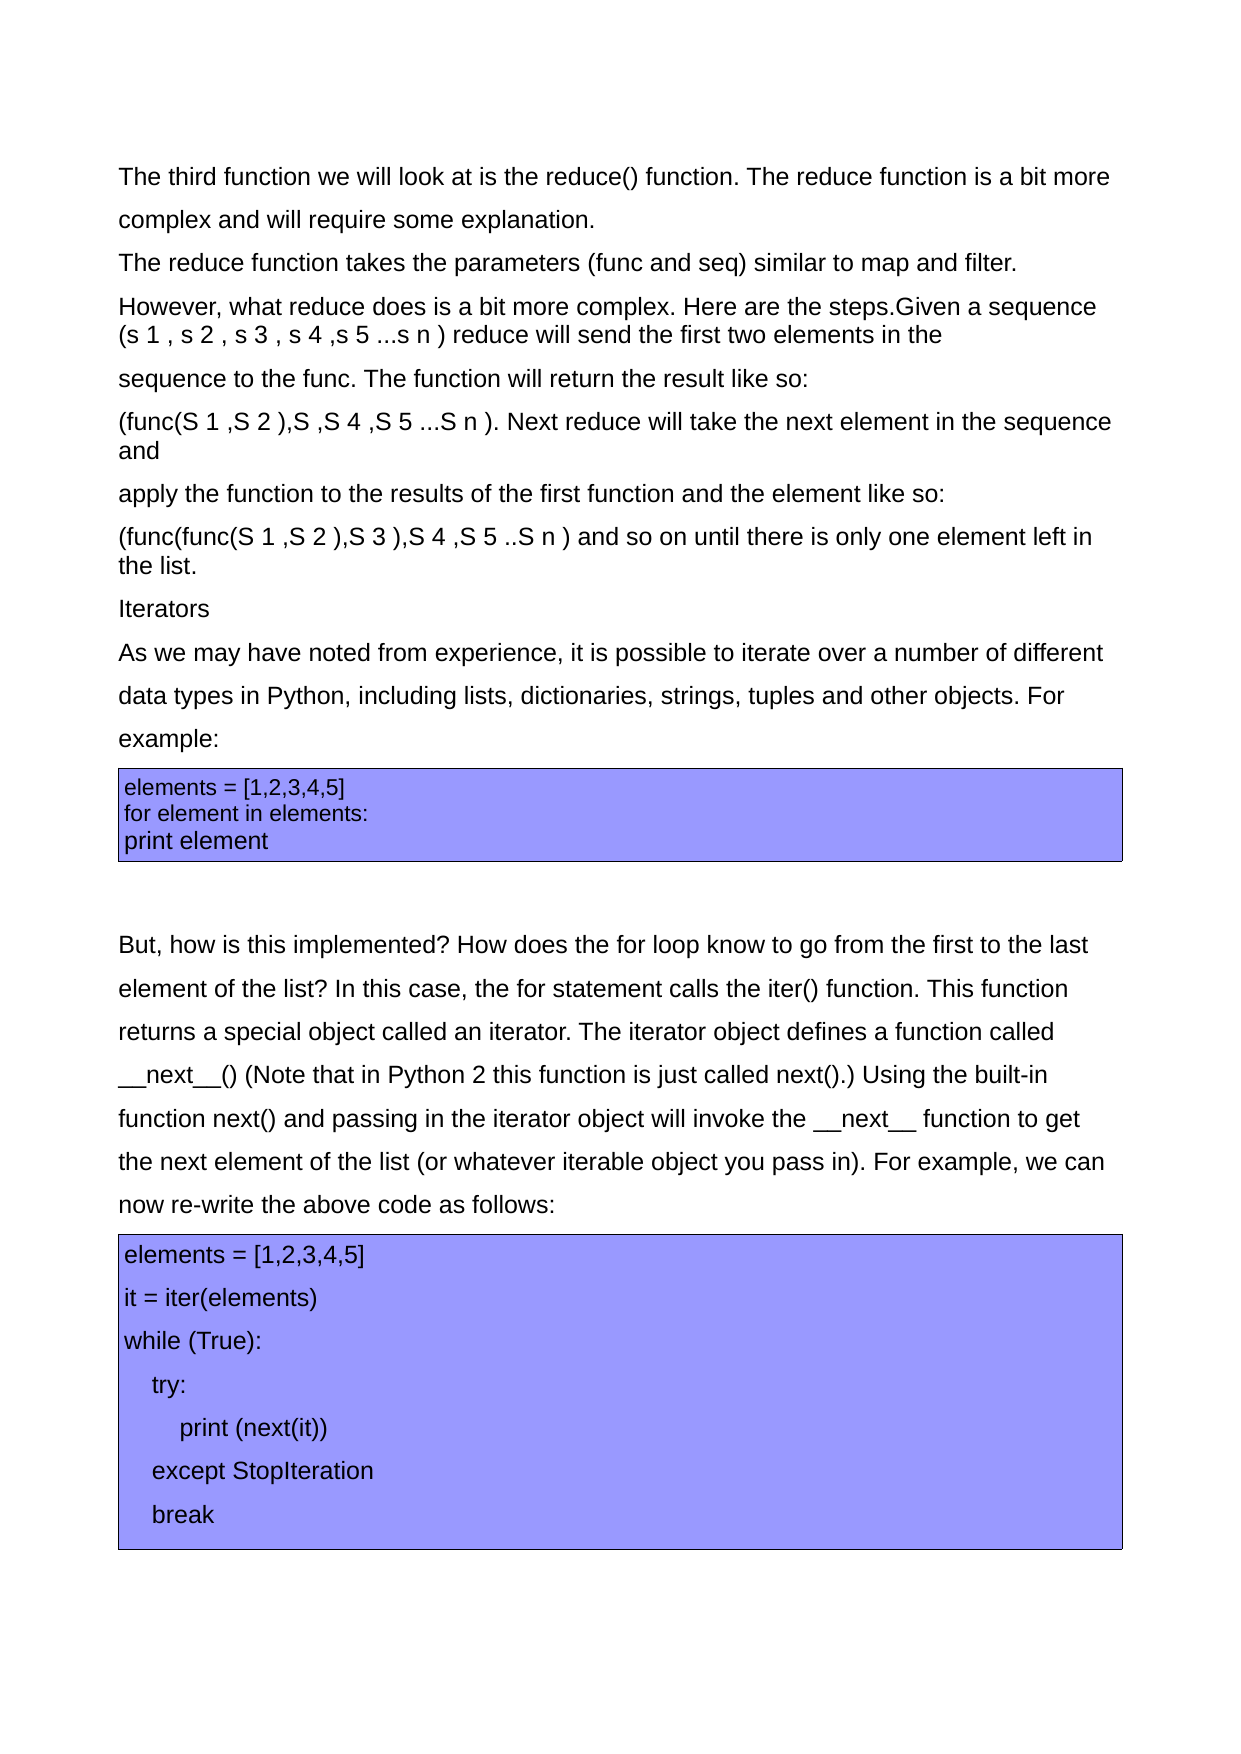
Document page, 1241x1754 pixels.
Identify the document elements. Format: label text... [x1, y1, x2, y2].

table_header elements = [1,2,3,4,5] for element in elements: print element [119, 769, 1122, 861]
text The reduce function takes the parameters (func and seq) similar to map and filter. [118, 248, 1122, 277]
text now re-write the above code as follows: [118, 1191, 1122, 1219]
text apply the function to the results of the first function and the element like so: [118, 479, 1122, 508]
text returns a special object called an iterator. The iterator object defines a function called [118, 1017, 1122, 1046]
text The third function we will look at is the reduce() function. The reduce function is a bit more [118, 161, 1122, 190]
text element of the list? In this case, the for statement calls the iter() function. This function [118, 974, 1122, 1003]
text __next__() (Note that in Python 2 this function is just called next().) Using the built-in [118, 1061, 1122, 1089]
text Iterators [118, 594, 1122, 623]
text complex and will require some explanation. [118, 205, 1122, 233]
table_header elements = [1,2,3,4,5] it = iter(elements) while (True): try: print (next(it)) except StopIteration break [119, 1235, 1122, 1549]
text sequence to the func. The function will return the result like so: [118, 363, 1122, 392]
text (func(S 1 ,S 2 ),S ,S 4 ,S 5 ...S n ). Next reduce will take the next element in the sequence and [118, 407, 1122, 464]
text (func(func(S 1 ,S 2 ),S 3 ),S 4 ,S 5 ..S n ) and so on until there is only one element left in the list. [118, 522, 1122, 580]
text However, what reduce does is a bit more complex. Here are the steps.Given a sequence (s 1 , s 2 , s 3 , s 4 ,s 5 ...s n ) reduce will send the first two elements in the [118, 291, 1122, 349]
text the next element of the list (or whatever iterable object you pass in). For example, we can [118, 1147, 1122, 1176]
text data types in Python, including lists, dictionaries, strings, tuples and other objects. For [118, 681, 1122, 710]
text example: [118, 724, 1122, 753]
text But, how is this implemented? How does the for loop know to go from the first to the last [118, 931, 1122, 959]
text function next() and passing in the iterator object will invoke the __next__ function to get [118, 1104, 1122, 1133]
text As we may have noted from experience, it is possible to iterate over a number of different [118, 638, 1122, 666]
